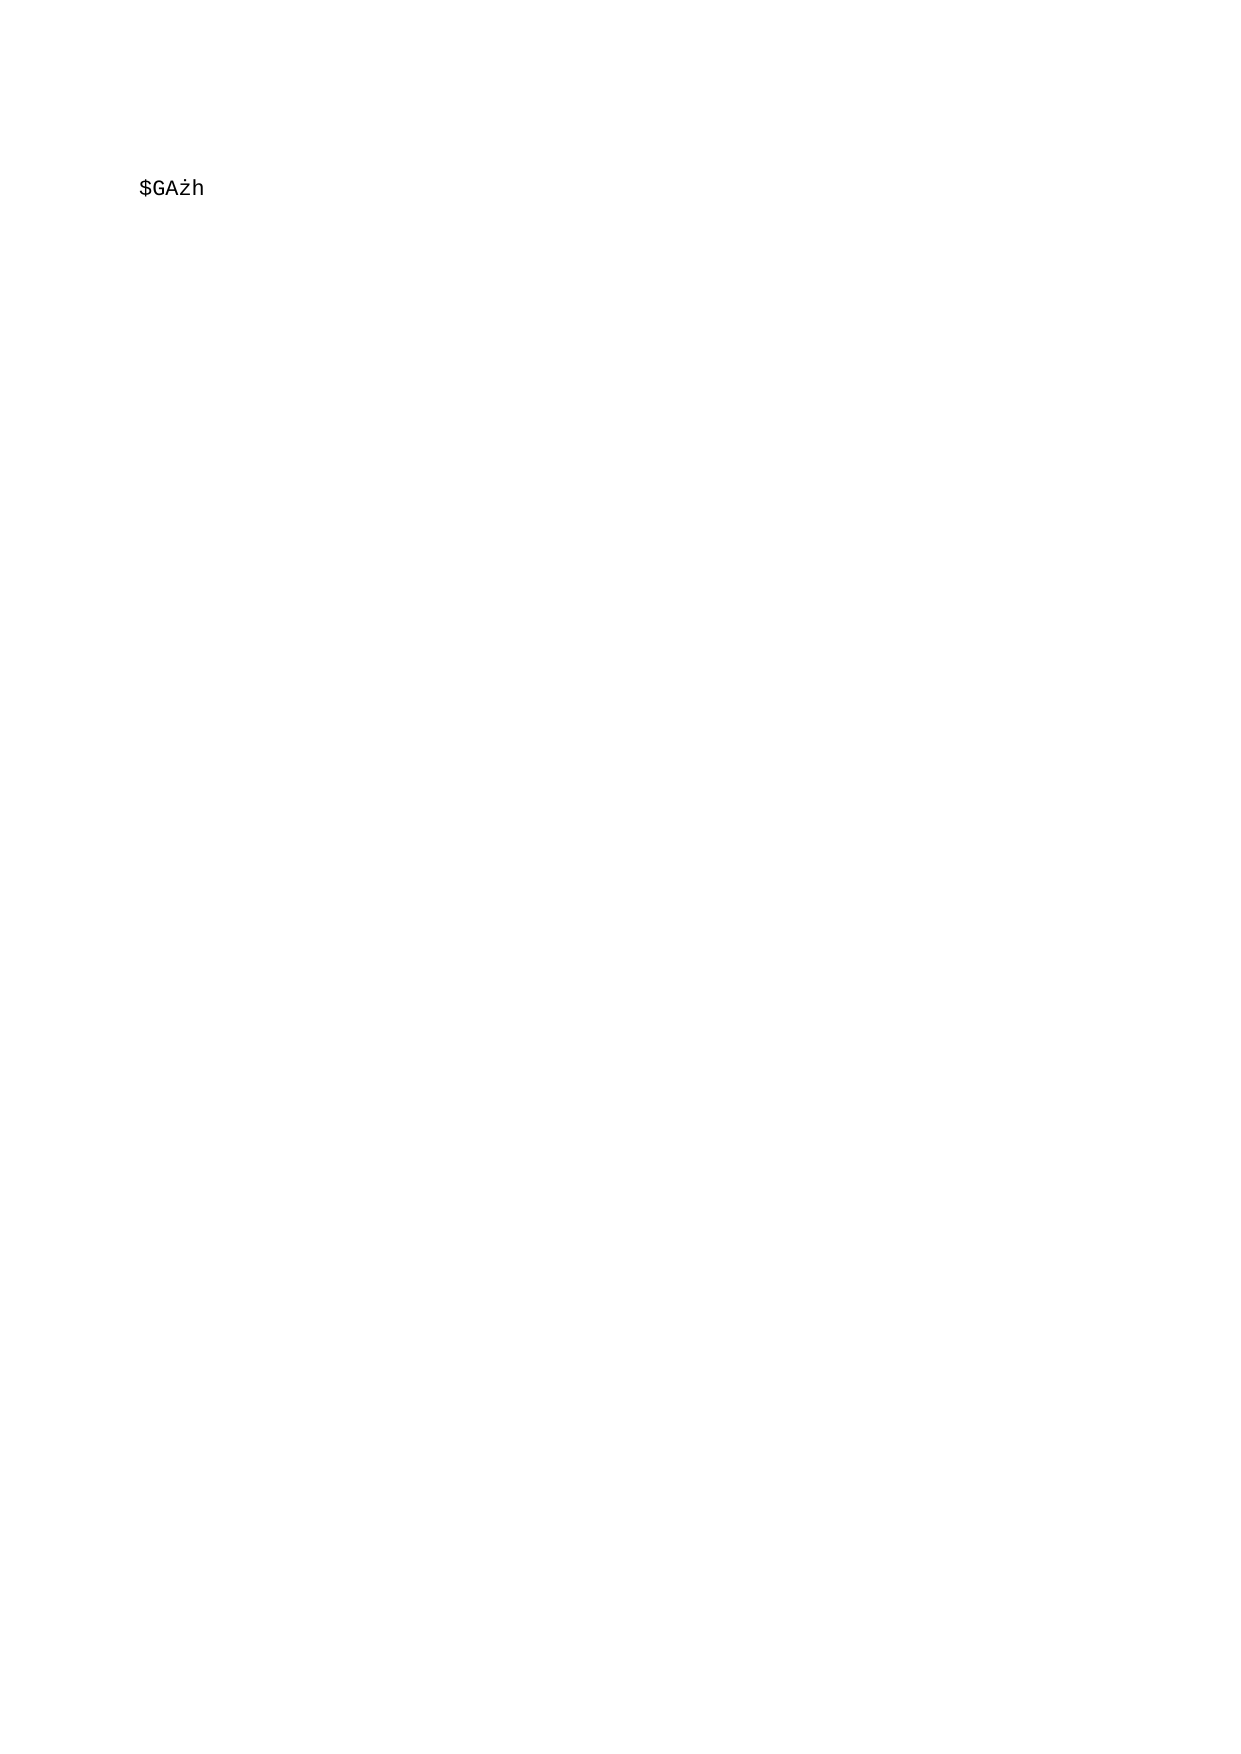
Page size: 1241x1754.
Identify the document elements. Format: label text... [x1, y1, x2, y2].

text $GAżh [139, 177, 1101, 202]
